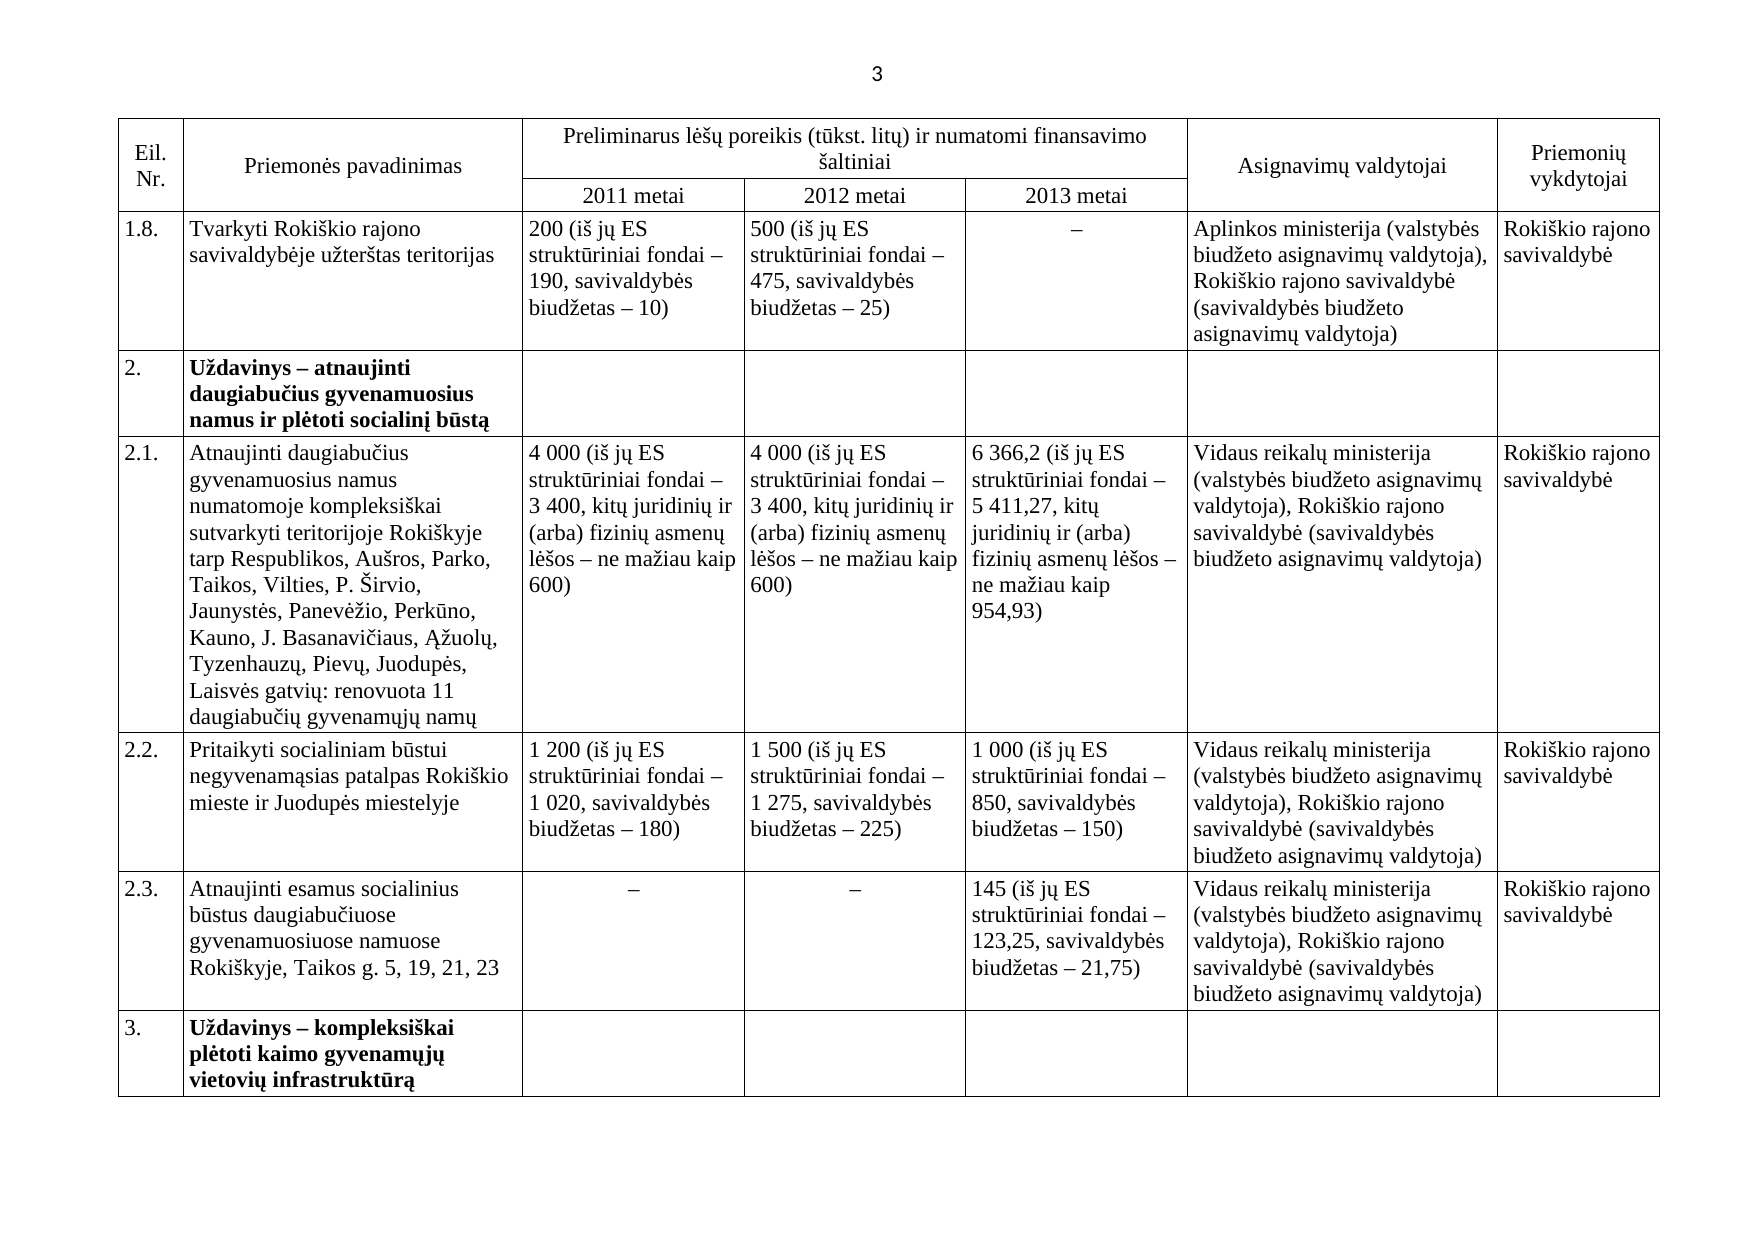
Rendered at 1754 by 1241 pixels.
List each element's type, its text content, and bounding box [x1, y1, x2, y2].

table_cell Atnaujinti esamus socialinius būstus daugiabučiuose gyvenamuosiuose namuose Rokiškyje, Taikos g. 5, 19, 21, 23 [184, 872, 522, 1009]
table_cell 4 000 (iš jų ES struktūriniai fondai – 3 400, kitų juridinių ir (arba) fizinių asmenų lėšos – ne mažiau kaip 600) [745, 437, 965, 732]
table_cell 1.8. [119, 212, 183, 349]
table_cell Rokiškio rajono savivaldybė [1498, 733, 1659, 871]
table_cell Uždavinys – atnaujinti daugiabučius gyvenamuosius namus ir plėtoti socialinį būstą [184, 351, 522, 436]
table_cell – [523, 872, 744, 1009]
table_cell 1 500 (iš jų ES struktūriniai fondai – 1 275, savivaldybės biudžetas – 225) [745, 733, 965, 871]
table_cell 2.2. [119, 733, 183, 871]
table_cell [1188, 351, 1497, 436]
table_cell Vidaus reikalų ministerija (valstybės biudžeto asignavimų valdytoja), Rokiškio rajono savivaldybė (savivaldybės biudžeto asignavimų valdytoja) [1188, 733, 1497, 871]
table_cell 2013 metai [966, 179, 1187, 211]
table_cell Pritaikyti socialiniam būstui negyvenamąsias patalpas Rokiškio mieste ir Juodupės miestelyje [184, 733, 522, 871]
table_cell 3. [119, 1011, 183, 1096]
table_cell Tvarkyti Rokiškio rajono savivaldybėje užterštas teritorijas [184, 212, 522, 349]
table_cell – [966, 212, 1187, 349]
table_header Eil. Nr. [119, 119, 183, 211]
table_cell 200 (iš jų ES struktūriniai fondai – 190, savivaldybės biudžetas – 10) [523, 212, 744, 349]
table_cell 2.1. [119, 437, 183, 732]
table_cell Rokiškio rajono savivaldybė [1498, 437, 1659, 732]
table_cell 500 (iš jų ES struktūriniai fondai – 475, savivaldybės biudžetas – 25) [745, 212, 965, 349]
table_cell [745, 351, 965, 436]
table_cell Vidaus reikalų ministerija (valstybės biudžeto asignavimų valdytoja), Rokiškio rajono savivaldybė (savivaldybės biudžeto asignavimų valdytoja) [1188, 437, 1497, 732]
table_header Priemonės pavadinimas [184, 119, 522, 211]
table_cell 1 000 (iš jų ES struktūriniai fondai – 850, savivaldybės biudžetas – 150) [966, 733, 1187, 871]
table_cell Atnaujinti daugiabučius gyvenamuosius namus numatomoje kompleksiškai sutvarkyti teritorijoje Rokiškyje tarp Respublikos, Aušros, Parko, Taikos, Vilties, P. Širvio, Jaunystės, Panevėžio, Perkūno, Kauno, J. Basanavičiaus, Ąžuolų, Tyzenhauzų, Pievų, Juodupės, Laisvės gatvių: renovuota 11 daugiabučių gyvenamųjų namų [184, 437, 522, 732]
table_cell [1498, 351, 1659, 436]
table_cell [966, 1011, 1187, 1096]
table_cell [745, 1011, 965, 1096]
table_cell 2.3. [119, 872, 183, 1009]
table_cell 2011 metai [523, 179, 744, 211]
table_cell Vidaus reikalų ministerija (valstybės biudžeto asignavimų valdytoja), Rokiškio rajono savivaldybė (savivaldybės biudžeto asignavimų valdytoja) [1188, 872, 1497, 1009]
table_cell Aplinkos ministerija (valstybės biudžeto asignavimų valdytoja), Rokiškio rajono savivaldybė (savivaldybės biudžeto asignavimų valdytoja) [1188, 212, 1497, 349]
table_cell 1 200 (iš jų ES struktūriniai fondai – 1 020, savivaldybės biudžetas – 180) [523, 733, 744, 871]
table_cell 2. [119, 351, 183, 436]
table_cell [523, 351, 744, 436]
table_cell Rokiškio rajono savivaldybė [1498, 872, 1659, 1009]
table_cell 2012 metai [745, 179, 965, 211]
table_cell [966, 351, 1187, 436]
table_header Preliminarus lėšų poreikis (tūkst. litų) ir numatomi finansavimo šaltiniai [523, 119, 1187, 178]
table_cell 6 366,2 (iš jų ES struktūriniai fondai – 5 411,27, kitų juridinių ir (arba) fizinių asmenų lėšos – ne mažiau kaip 954,93) [966, 437, 1187, 732]
table_cell 145 (iš jų ES struktūriniai fondai –123,25, savivaldybės biudžetas – 21,75) [966, 872, 1187, 1009]
table_cell [1188, 1011, 1497, 1096]
table_cell Rokiškio rajono savivaldybė [1498, 212, 1659, 349]
table_cell [523, 1011, 744, 1096]
table_cell Uždavinys – kompleksiškai plėtoti kaimo gyvenamųjų vietovių infrastruktūrą [184, 1011, 522, 1096]
table_header Priemonių vykdytojai [1498, 119, 1659, 211]
table_header Asignavimų valdytojai [1188, 119, 1497, 211]
table_cell – [745, 872, 965, 1009]
table_cell 4 000 (iš jų ES struktūriniai fondai – 3 400, kitų juridinių ir (arba) fizinių asmenų lėšos – ne mažiau kaip 600) [523, 437, 744, 732]
table_cell [1498, 1011, 1659, 1096]
